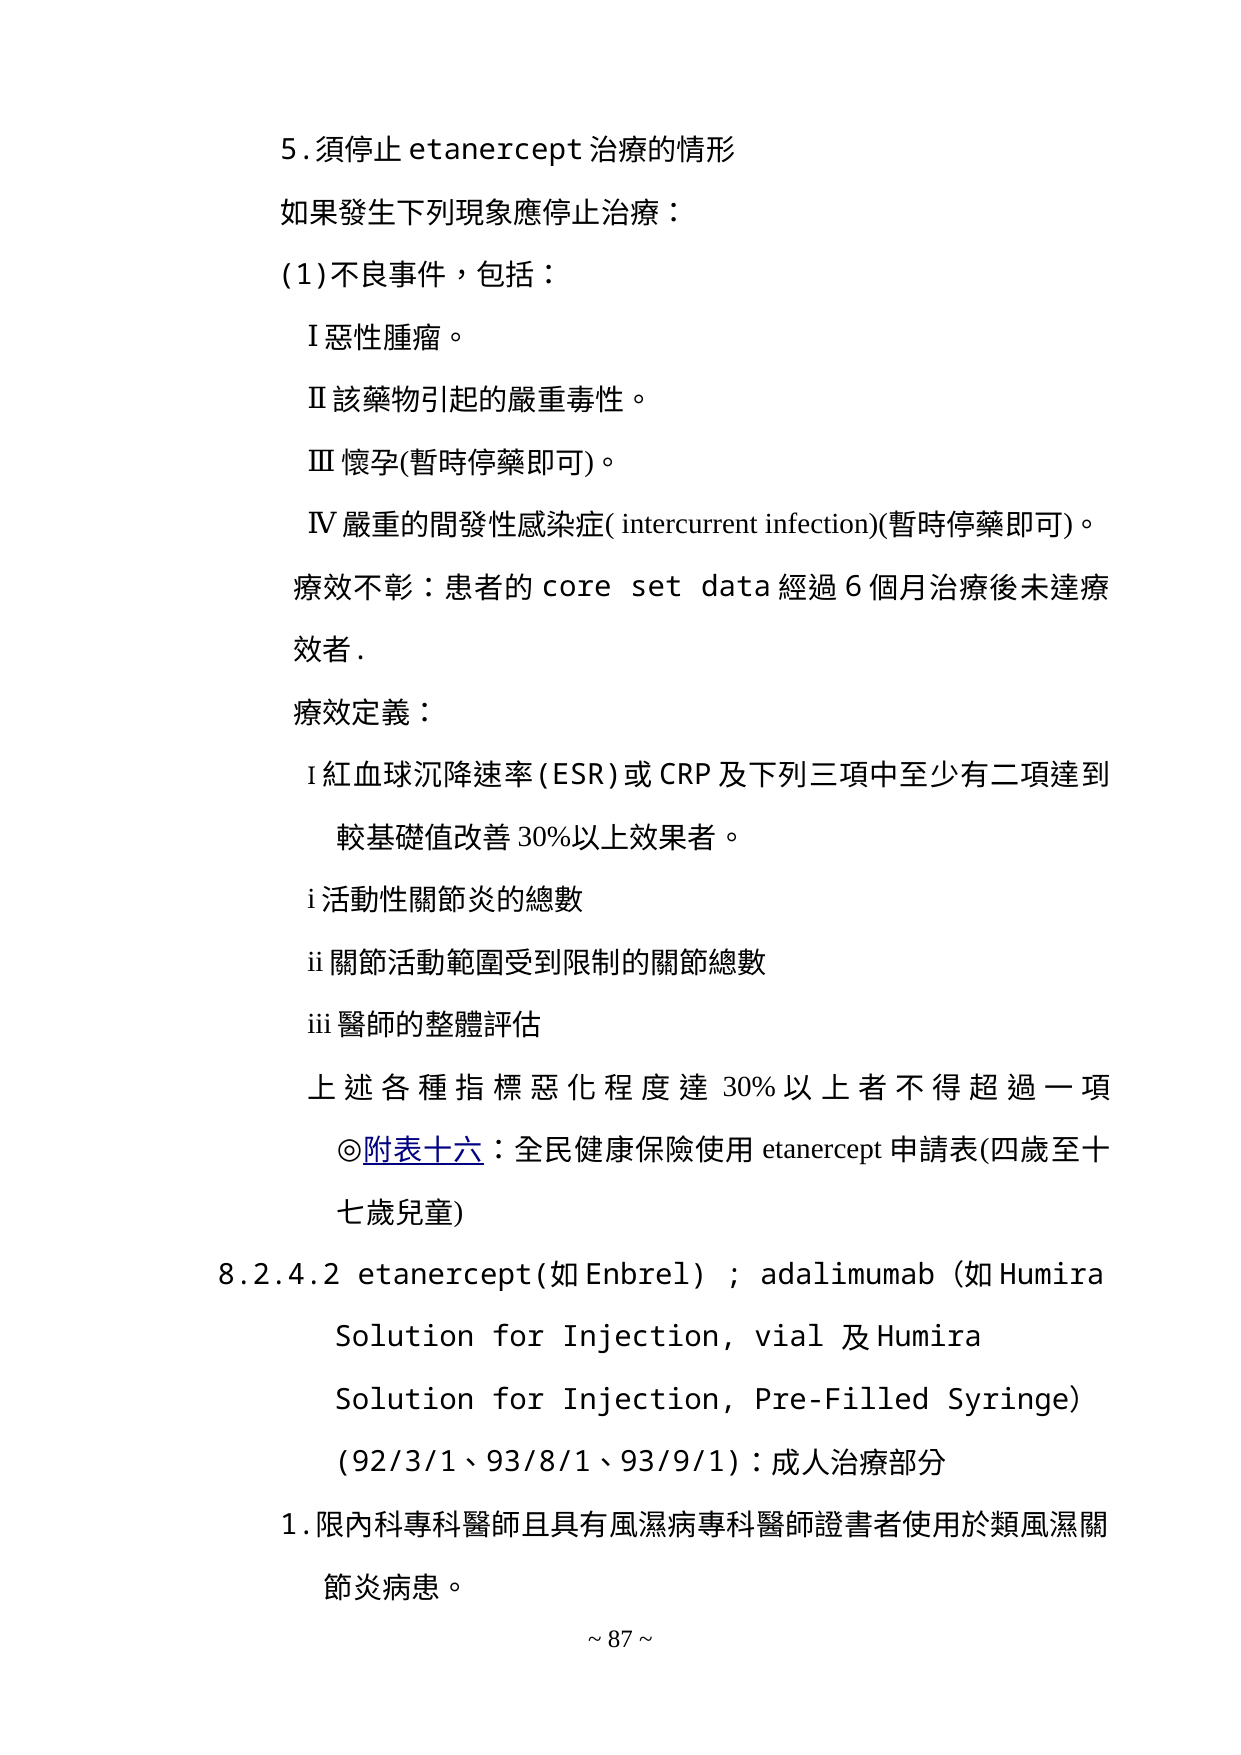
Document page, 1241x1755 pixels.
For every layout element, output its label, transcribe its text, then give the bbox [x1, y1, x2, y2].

text Ⅳ嚴重的間發性感染症( intercurrent infection)(暫時停藥即可)。 [307, 481, 1110, 544]
text iii醫師的整體評估 [307, 981, 1110, 1044]
text Ⅱ該藥物引起的嚴重毒性。 [307, 356, 1110, 419]
text ii關節活動範圍受到限制的關節總數 [307, 919, 1110, 981]
text 療效定義： [293, 669, 1110, 731]
text 上述各種指標惡化程度達30%以上者不得超過一項 ◎附表十六：全民健康保險使用etanercept申請表(四歲至十七歲兒童) [307, 1044, 1110, 1231]
text Ⅰ紅血球沉降速率(ESR)或CRP及下列三項中至少有二項達到較基礎值改善30%以上效果者。 [307, 731, 1110, 856]
text i活動性關節炎的總數 [307, 856, 1110, 919]
text Ⅰ惡性腫瘤。 [307, 294, 1110, 356]
text 5.須停止etanercept治療的情形 [280, 106, 1110, 169]
text 1.限內科專科醫師且具有風濕病專科醫師證書者使用於類風濕關節炎病患。 [280, 1481, 1110, 1606]
text 療效不彰：患者的core set data經過6個月治療後未達療效者. [293, 544, 1110, 669]
text 8.2.4.2 etanercept(如Enbrel) ; adalimumab（如Humira Solution for Injection, vial 及Humira Solution for Injection, Pre-Filled Syringe）(92/3/1、93/8/1、93/9/1)：成人治療部分 [217, 1231, 1110, 1481]
text 如果發生下列現象應停止治療： [280, 169, 1110, 231]
text (1)不良事件，包括： [278, 231, 1110, 294]
text Ⅲ懷孕(暫時停藥即可)。 [307, 419, 1110, 481]
